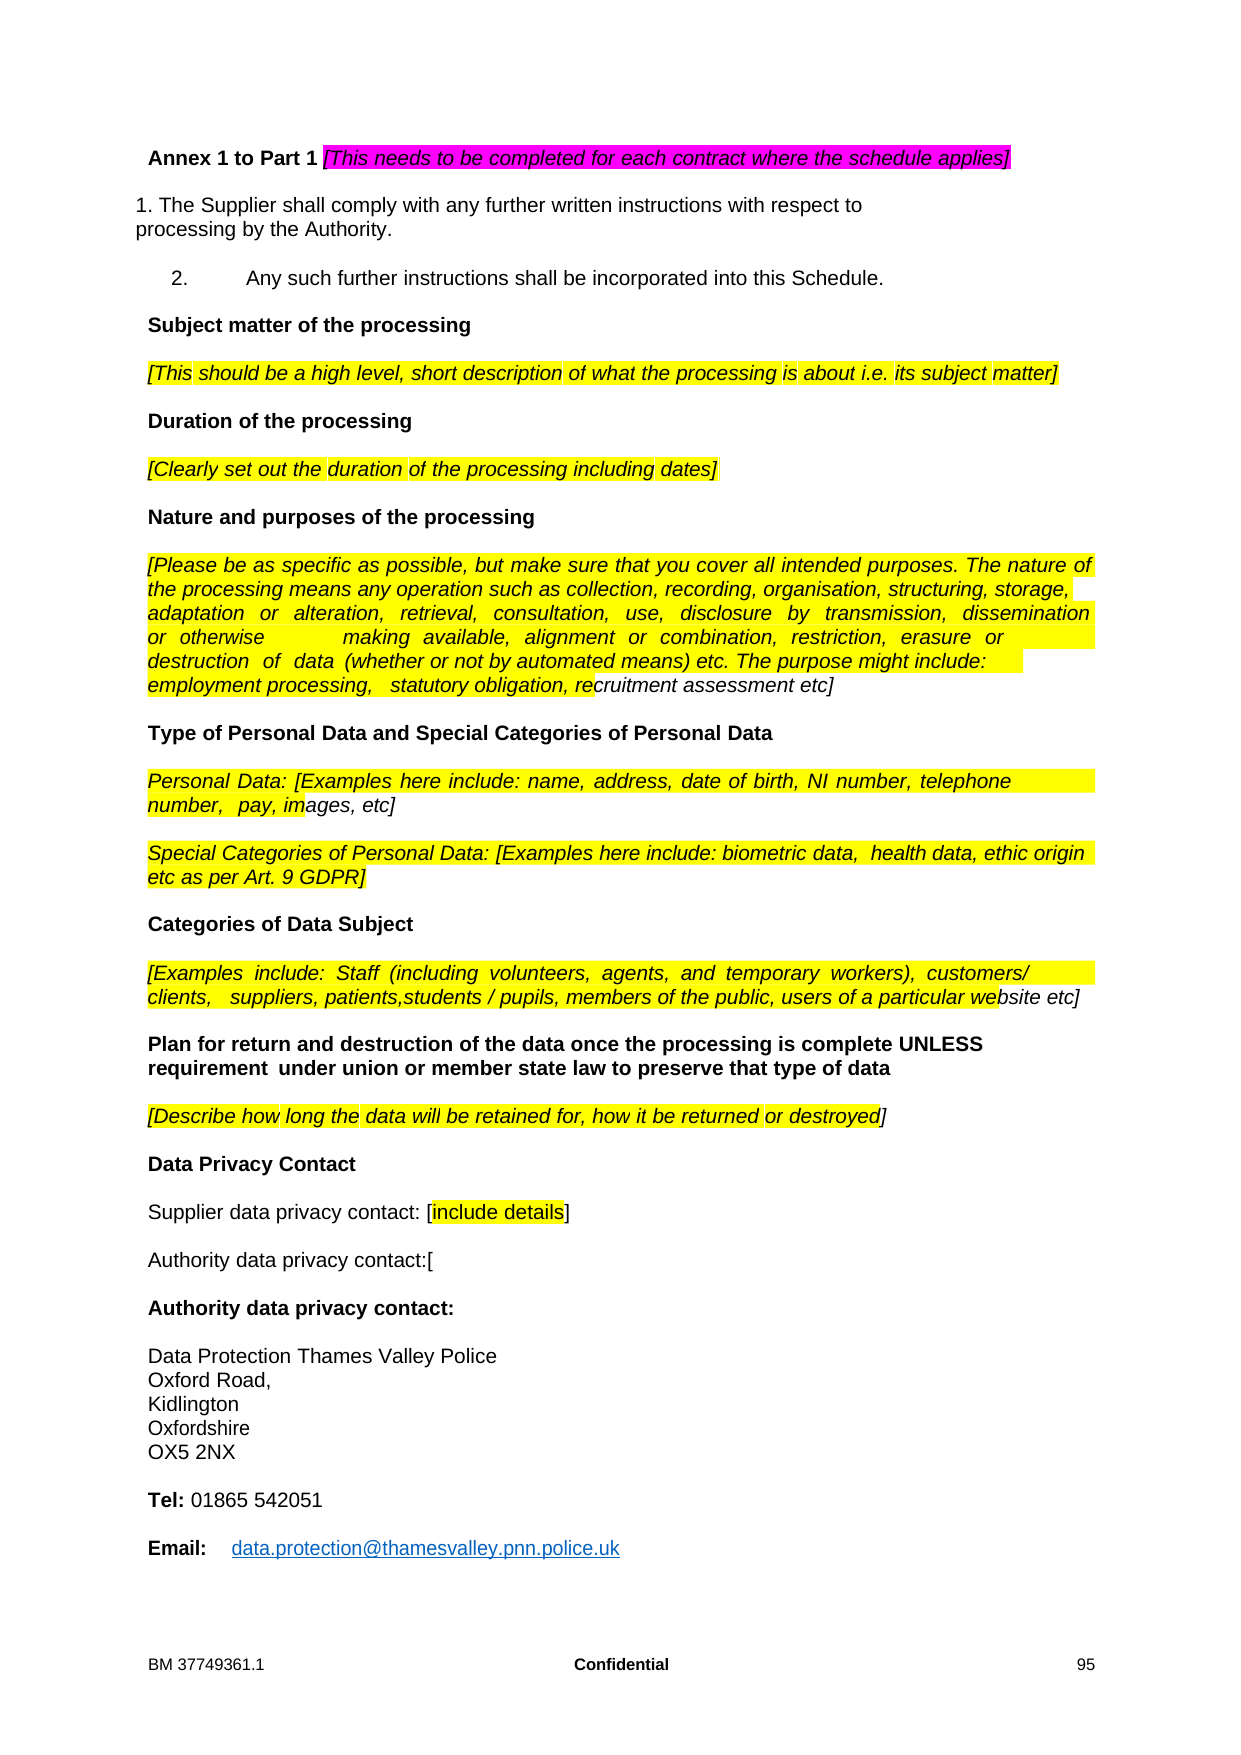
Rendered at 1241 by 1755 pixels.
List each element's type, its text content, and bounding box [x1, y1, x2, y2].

subtitle Nature and purposes of the processing [148, 504, 1107, 528]
list The Supplier shall comply with any further written instructions with respect to processing by the Authority. [135, 193, 876, 241]
subtitle Data Privacy Contact [148, 1152, 1107, 1176]
text Tel: 01865 542051 [148, 1488, 1107, 1512]
text Plan for return and destruction of the data once the processing is complete UNLESS requirement under union or member state law to preserve that type of data [148, 1032, 1094, 1080]
list Any such further instructions shall be incorporated into this Schedule. [171, 265, 1107, 289]
text Categories of Data Subject [148, 912, 1107, 936]
subtitle Duration of the processing [148, 409, 1107, 433]
text Kidlington Oxfordshire OX5 2NX [148, 1392, 290, 1464]
text [Describe how long the data will be retained for, how it be returned or destroyed] [148, 1104, 1107, 1128]
text Annex 1 to Part 1 [This needs to be completed for each contract where the schedule applies] [148, 145, 1107, 169]
text Email: data.protection@thamesvalley.pnn.police.uk [148, 1536, 1107, 1560]
text Supplier data privacy contact: [include details] Authority data privacy contact:[ [148, 1200, 646, 1272]
text [Clearly set out the duration of the processing including dates] [148, 457, 1107, 481]
text Data Protection Thames Valley Police Oxford Road, [148, 1344, 497, 1392]
text [This should be a high level, short description of what the processing is about i.e. its subject matter] [148, 361, 1107, 385]
text Type of Personal Data and Special Categories of Personal Data [148, 720, 1107, 744]
subtitle Subject matter of the processing [148, 313, 1107, 337]
subtitle Authority data privacy contact: [148, 1296, 1107, 1320]
